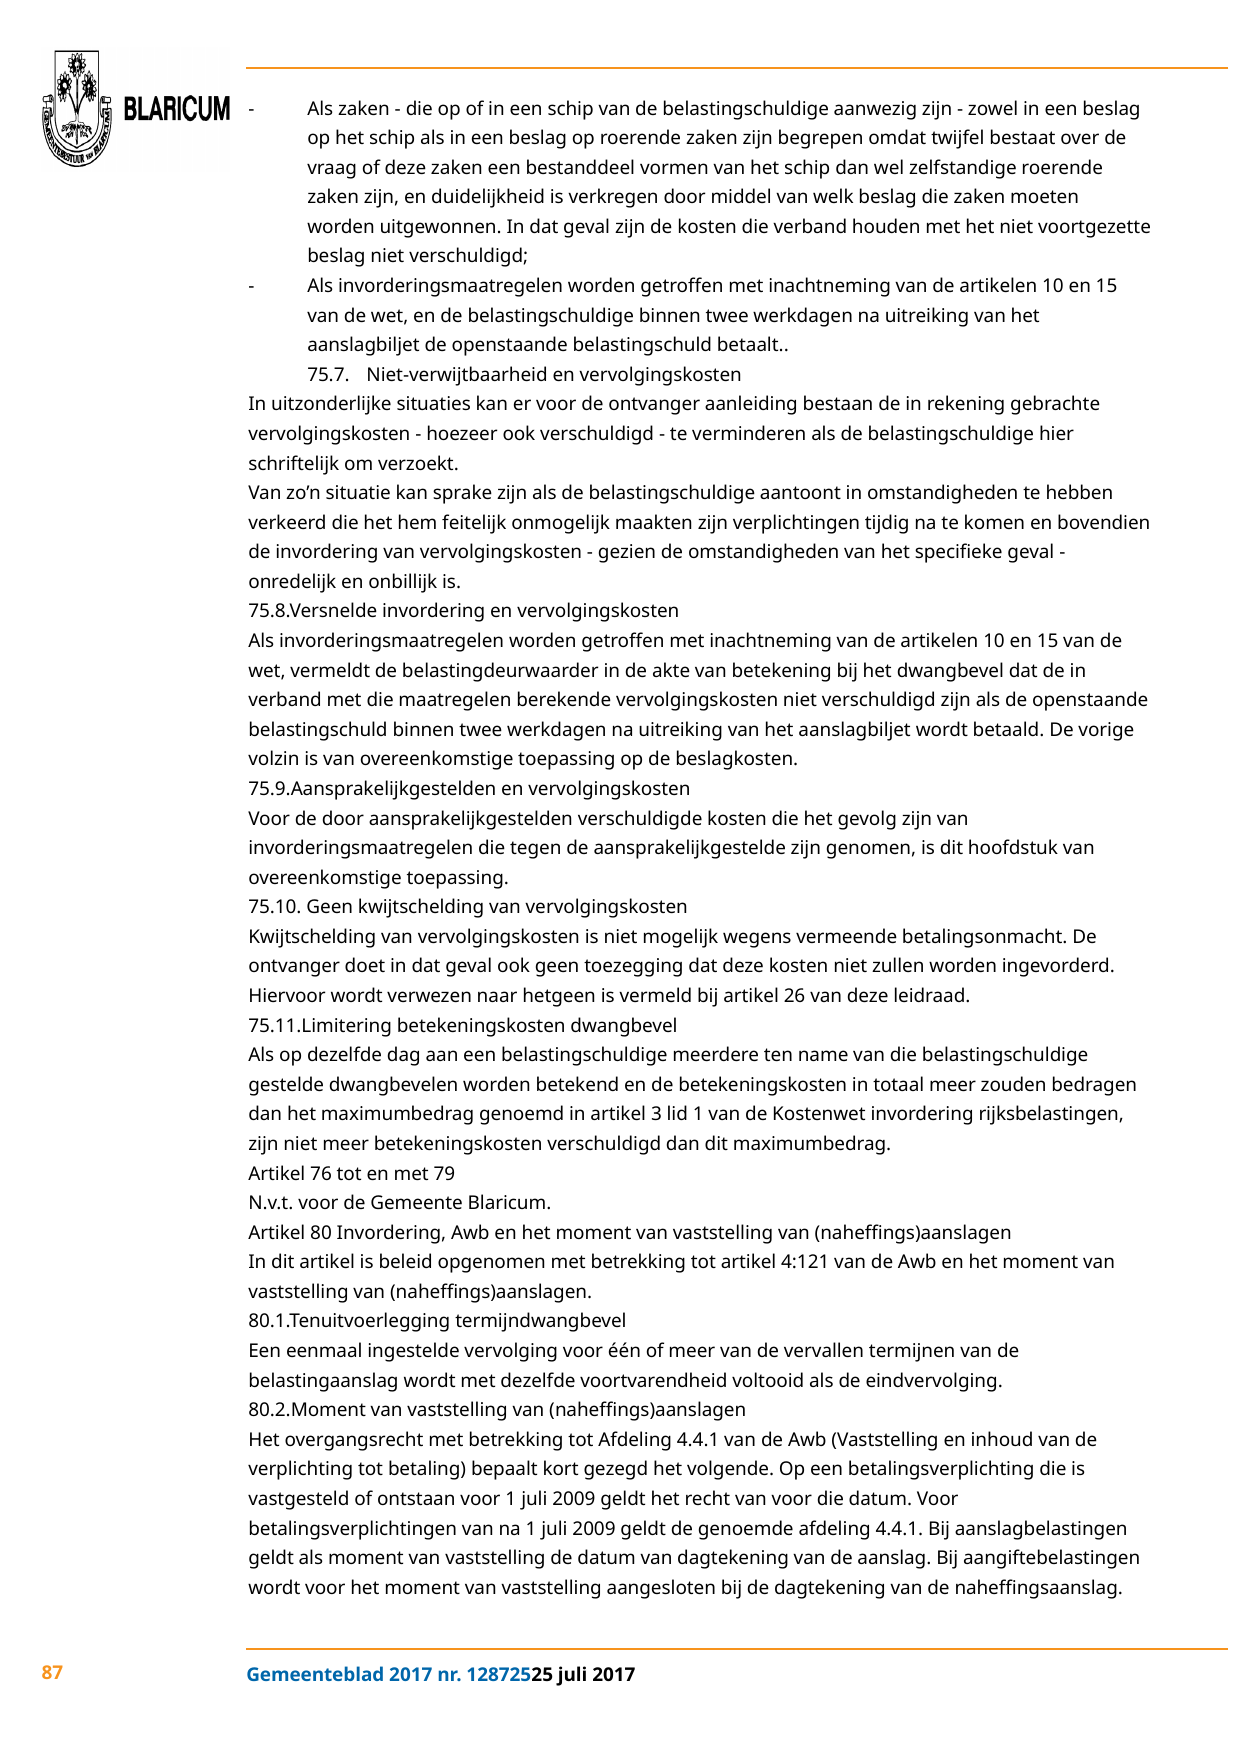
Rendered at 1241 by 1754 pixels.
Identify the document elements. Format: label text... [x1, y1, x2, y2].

text N.v.t. voor de Gemeente Blaricum. [248, 1189, 1152, 1215]
text 75.8.Versnelde invordering en vervolgingskosten [248, 598, 1152, 623]
text 75.10. Geen kwijtschelding van vervolgingskosten [248, 893, 1152, 919]
text 75.9.Aansprakelijkgestelden en vervolgingskosten [248, 775, 1152, 801]
text Als invorderingsmaatregelen worden getroffen met inachtneming van de artikelen 10 en 15 van de wet, vermeldt de belastingdeurwaarder in de akte van betekening bij het dwangbevel dat de in verband met die maatregelen berekende vervolgingskosten niet verschuldigd zijn als de openstaande belastingschuld binnen twee werkdagen na uitreiking van het aanslagbiljet wordt betaald. De vorige volzin is van overeenkomstige toepassing op de beslagkosten. [248, 627, 1152, 771]
text Een eenmaal ingestelde vervolging voor één of meer van de vervallen termijnen van de belastingaanslag wordt met dezelfde voortvarendheid voltooid als de eindvervolging. [248, 1337, 1152, 1393]
text 75.11.Limitering betekeningskosten dwangbevel [248, 1012, 1152, 1038]
text Artikel 80 Invordering, Awb en het moment van vaststelling van (naheffings)aanslagen [248, 1219, 1152, 1245]
picture [41, 47, 231, 172]
text Als op dezelfde dag aan een belastingschuldige meerdere ten name van die belastingschuldige gestelde dwangbevelen worden betekend en de betekeningskosten in totaal meer zouden bedragen dan het maximumbedrag genoemd in artikel 3 lid 1 van de Kostenwet invordering rijksbelastingen, zijn niet meer betekeningskosten verschuldigd dan dit maximumbedrag. [248, 1041, 1152, 1156]
text Kwijtschelding van vervolgingskosten is niet mogelijk wegens vermeende betalingsonmacht. De ontvanger doet in dat geval ook geen toezegging dat deze kosten niet zullen worden ingevorderd. Hiervoor wordt verwezen naar hetgeen is vermeld bij artikel 26 van deze leidraad. [248, 923, 1152, 1008]
text In dit artikel is beleid opgenomen met betrekking tot artikel 4:121 van de Awb en het moment van vaststelling van (naheffings)aanslagen. [248, 1248, 1152, 1304]
text 80.1.Tenuitvoerlegging termijndwangbevel [248, 1308, 1152, 1333]
list Als invorderingsmaatregelen worden getroffen met inachtneming van de artikelen 10 en 15 van de wet, en de belastingschuldige binnen twee werkdagen na uitreiking van het aanslagbiljet de openstaande belastingschuld betaalt.. [248, 272, 1152, 357]
list Niet-verwijtbaarheid en vervolgingskosten [307, 361, 1152, 387]
text Van zo’n situatie kan sprake zijn als de belastingschuldige aantoont in omstandigheden te hebben verkeerd die het hem feitelijk onmogelijk maakten zijn verplichtingen tijdig na te komen en bovendien de invordering van vervolgingskosten - gezien de omstandigheden van het specifieke geval - onredelijk en onbillijk is. [248, 479, 1152, 594]
text Voor de door aansprakelijkgestelden verschuldigde kosten die het gevolg zijn van invorderingsmaatregelen die tegen de aansprakelijkgestelde zijn genomen, is dit hoofdstuk van overeenkomstige toepassing. [248, 805, 1152, 890]
text Artikel 76 tot en met 79 [248, 1160, 1152, 1186]
text In uitzonderlijke situaties kan er voor de ontvanger aanleiding bestaan de in rekening gebrachte vervolgingskosten - hoezeer ook verschuldigd - te verminderen als de belastingschuldige hier schriftelijk om verzoekt. [248, 391, 1152, 476]
list Als zaken - die op of in een schip van de belastingschuldige aanwezig zijn - zowel in een beslag op het schip als in een beslag op roerende zaken zijn begrepen omdat twijfel bestaat over de vraag of deze zaken een bestanddeel vormen van het schip dan wel zelfstandige roerende zaken zijn, en duidelijkheid is verkregen door middel van welk beslag die zaken moeten worden uitgewonnen. In dat geval zijn de kosten die verband houden met het niet voortgezette beslag niet verschuldigd; [248, 95, 1152, 268]
text Het overgangsrecht met betrekking tot Afdeling 4.4.1 van de Awb (Vaststelling en inhoud van de verplichting tot betaling) bepaalt kort gezegd het volgende. Op een betalingsverplichting die is vastgesteld of ontstaan voor 1 juli 2009 geldt het recht van voor die datum. Voor betalingsverplichtingen van na 1 juli 2009 geldt de genoemde afdeling 4.4.1. Bij aanslagbelastingen geldt als moment van vaststelling de datum van dagtekening van de aanslag. Bij aangiftebelastingen wordt voor het moment van vaststelling aangesloten bij de dagtekening van de naheffingsaanslag. [248, 1426, 1152, 1600]
text 80.2.Moment van vaststelling van (naheffings)aanslagen [248, 1396, 1152, 1422]
